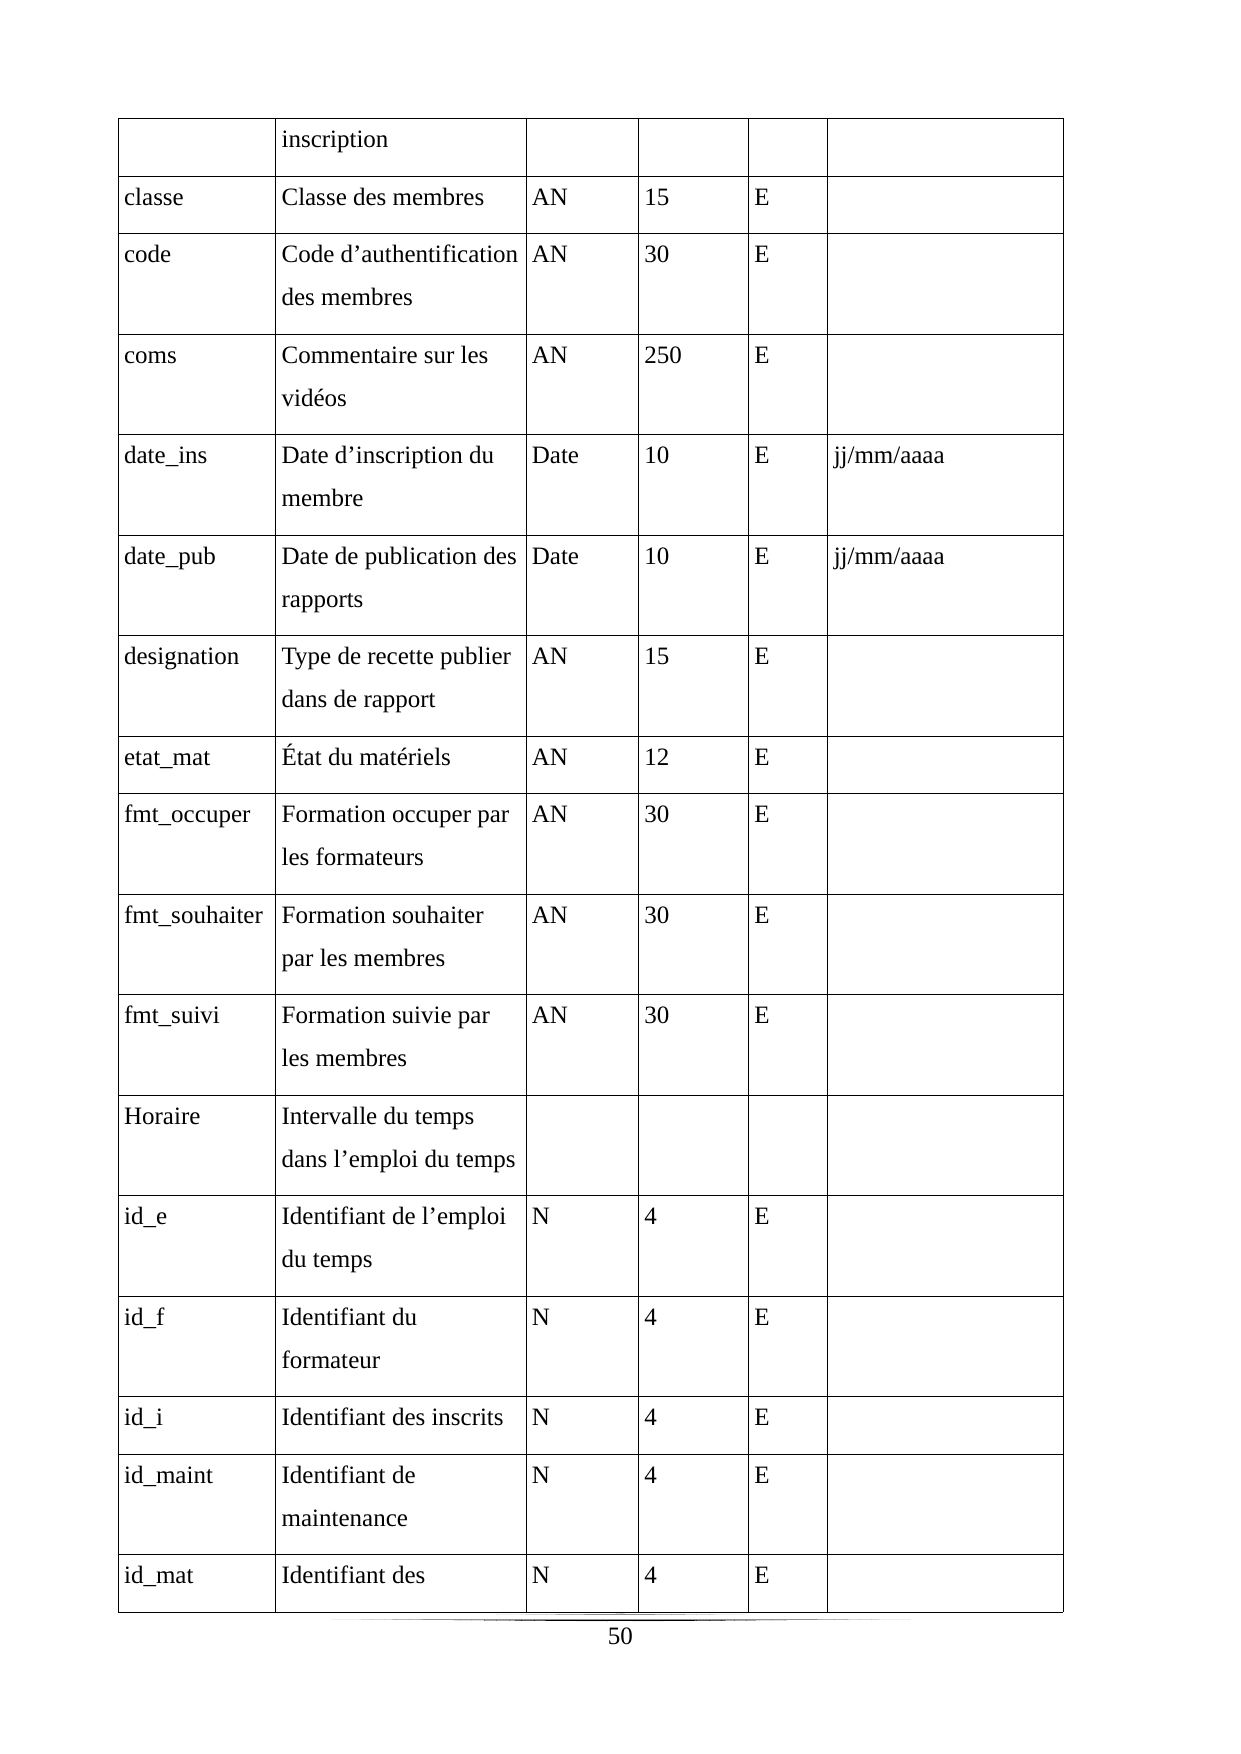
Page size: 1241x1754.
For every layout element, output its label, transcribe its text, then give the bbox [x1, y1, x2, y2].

table_cell [828, 1397, 1063, 1453]
table_cell N [527, 1196, 638, 1296]
table_cell Formation occuper par les formateurs [276, 794, 526, 893]
table_cell E [749, 234, 827, 333]
table_cell AN [527, 995, 638, 1094]
table_cell E [749, 177, 827, 233]
table_cell [828, 234, 1063, 333]
table_cell Date [527, 435, 638, 534]
table_cell [828, 1297, 1063, 1396]
table_cell Type de recette publier dans de rapport [276, 636, 526, 736]
table_cell Code d’authentification des membres [276, 234, 526, 333]
table_cell 10 [639, 536, 748, 635]
table_cell E [749, 995, 827, 1094]
table_cell classe [119, 177, 275, 233]
table_cell 30 [639, 995, 748, 1094]
table_cell 10 [639, 435, 748, 534]
table_cell id_i [119, 1397, 275, 1453]
table_cell AN [527, 335, 638, 434]
table_cell Date de publication des rapports [276, 536, 526, 635]
table_cell 4 [639, 1397, 748, 1453]
table_cell [828, 794, 1063, 893]
table_cell designation [119, 636, 275, 736]
table_cell date_pub [119, 536, 275, 635]
table_cell 30 [639, 895, 748, 994]
table_cell AN [527, 636, 638, 736]
table_cell etat_mat [119, 737, 275, 793]
table_cell [828, 119, 1063, 176]
table_cell E [749, 737, 827, 793]
table_cell Identifiant du formateur [276, 1297, 526, 1396]
table_cell [639, 1096, 748, 1195]
table_cell id_f [119, 1297, 275, 1396]
table_cell E [749, 536, 827, 635]
table_cell [828, 1096, 1063, 1195]
table_cell id_e [119, 1196, 275, 1296]
table_cell [828, 1455, 1063, 1554]
table_cell AN [527, 177, 638, 233]
table_cell Intervalle du temps dans l’emploi du temps [276, 1096, 526, 1195]
table_cell [828, 737, 1063, 793]
table_cell id_maint [119, 1455, 275, 1554]
table_cell 15 [639, 636, 748, 736]
table_cell [828, 177, 1063, 233]
table_cell 4 [639, 1297, 748, 1396]
table_cell AN [527, 794, 638, 893]
table_cell [119, 119, 275, 176]
table_cell E [749, 1555, 827, 1611]
table_cell jj/mm/aaaa [828, 435, 1063, 534]
table_cell E [749, 1196, 827, 1296]
table_cell 30 [639, 234, 748, 333]
table_cell [828, 1555, 1063, 1611]
table_cell [828, 636, 1063, 736]
table_cell AN [527, 895, 638, 994]
table_cell [828, 1196, 1063, 1296]
table_cell Classe des membres [276, 177, 526, 233]
table_cell [527, 119, 638, 176]
table_cell E [749, 1397, 827, 1453]
table_cell [828, 995, 1063, 1094]
table_cell 15 [639, 177, 748, 233]
table_cell [749, 119, 827, 176]
table_cell [828, 335, 1063, 434]
table_cell date_ins [119, 435, 275, 534]
table_cell 4 [639, 1196, 748, 1296]
table_cell fmt_occuper [119, 794, 275, 893]
table_cell N [527, 1555, 638, 1611]
table_cell E [749, 335, 827, 434]
table_cell E [749, 1297, 827, 1396]
table_cell N [527, 1297, 638, 1396]
table_cell Date d’inscription du membre [276, 435, 526, 534]
table_cell fmt_suivi [119, 995, 275, 1094]
table_cell [828, 895, 1063, 994]
table_cell E [749, 895, 827, 994]
table_cell [749, 1096, 827, 1195]
table_cell jj/mm/aaaa [828, 536, 1063, 635]
table_cell 12 [639, 737, 748, 793]
table_cell E [749, 1455, 827, 1554]
table_cell [639, 119, 748, 176]
table_cell AN [527, 234, 638, 333]
table_cell AN [527, 737, 638, 793]
table_cell Identifiant de l’emploi du temps [276, 1196, 526, 1296]
table_cell N [527, 1397, 638, 1453]
table_cell 4 [639, 1555, 748, 1611]
table_cell Identifiant de maintenance [276, 1455, 526, 1554]
table_cell Identifiant des inscrits [276, 1397, 526, 1453]
table_cell 250 [639, 335, 748, 434]
table_cell E [749, 636, 827, 736]
table_cell Identifiant des [276, 1555, 526, 1611]
table_cell Commentaire sur les vidéos [276, 335, 526, 434]
table_cell id_mat [119, 1555, 275, 1611]
table_cell E [749, 435, 827, 534]
table_cell coms [119, 335, 275, 434]
table_cell fmt_souhaiter [119, 895, 275, 994]
table_cell État du matériels [276, 737, 526, 793]
table_cell Date [527, 536, 638, 635]
table_cell 4 [639, 1455, 748, 1554]
table_cell 30 [639, 794, 748, 893]
table_cell N [527, 1455, 638, 1554]
table_cell inscription [276, 119, 526, 176]
table_cell [527, 1096, 638, 1195]
table_cell E [749, 794, 827, 893]
table_cell Horaire [119, 1096, 275, 1195]
table_cell Formation souhaiter par les membres [276, 895, 526, 994]
picture [171, 1613, 1069, 1622]
table_cell Formation suivie par les membres [276, 995, 526, 1094]
table_cell code [119, 234, 275, 333]
